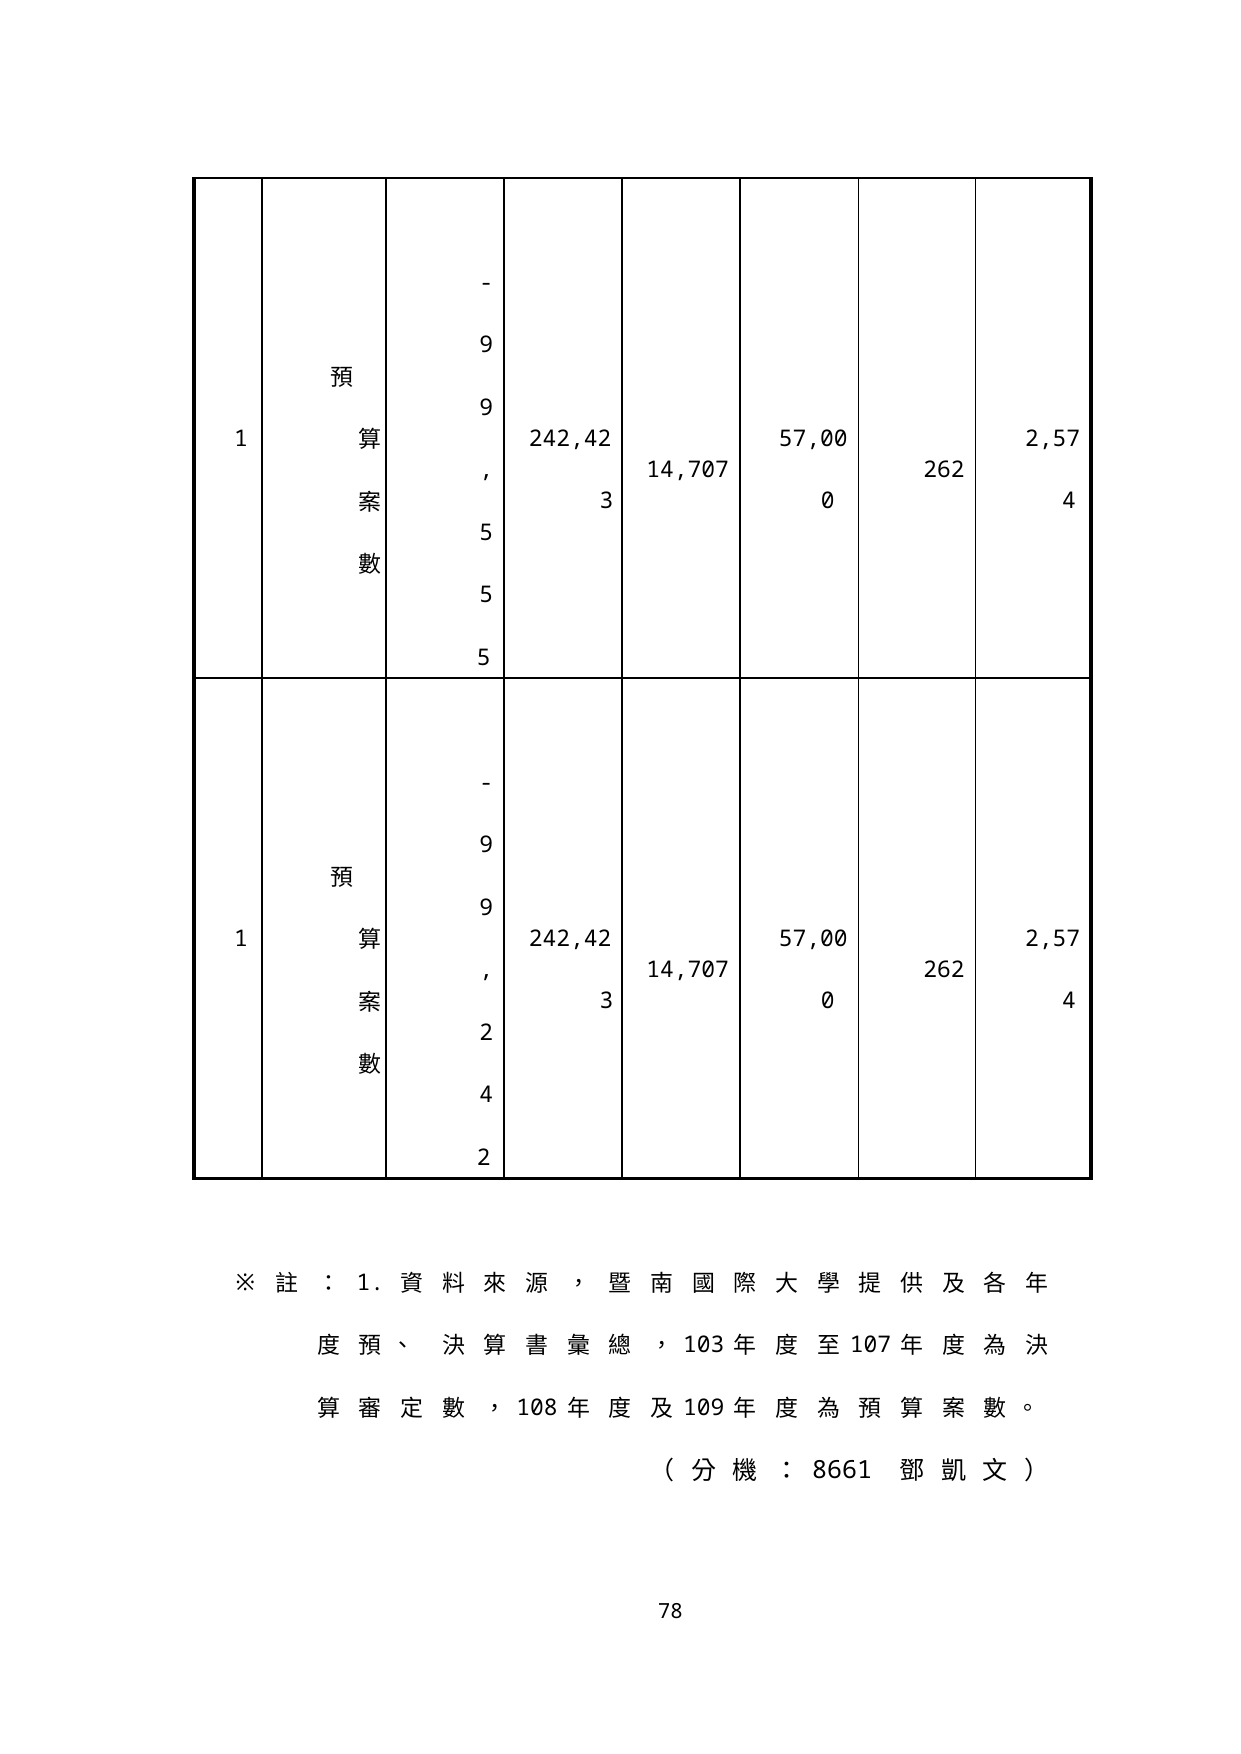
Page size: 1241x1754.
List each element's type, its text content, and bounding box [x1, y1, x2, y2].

table_cell -99,555 [387, 179, 503, 677]
table_cell 2,574 [976, 179, 1089, 677]
table_cell 109 [196, 679, 261, 1177]
table_cell 14,707 [623, 179, 739, 677]
table_cell 57,000 [741, 179, 858, 677]
table_cell 262 [859, 679, 975, 1177]
table_cell 2,574 [976, 679, 1089, 1177]
table_cell 預算案數 [263, 679, 385, 1177]
table_cell 57,000 [741, 679, 858, 1177]
table_cell 262 [859, 179, 975, 677]
table_cell 242,423 [505, 679, 621, 1177]
table_cell 242,423 [505, 179, 621, 677]
text （分機：8661 鄧凱文） [183, 1427, 1058, 1490]
table_cell -99,242 [387, 679, 503, 1177]
table_cell 預算案數 [263, 179, 385, 677]
table_cell 14,707 [623, 679, 739, 1177]
table_cell 108 [196, 179, 261, 677]
text ※註：1.資料來源，暨南國際大學提供及各年度預、決算書彙總，103年度至107年度為決算審定數，108年度及109年度為預算案數。 [185, 1240, 1058, 1427]
